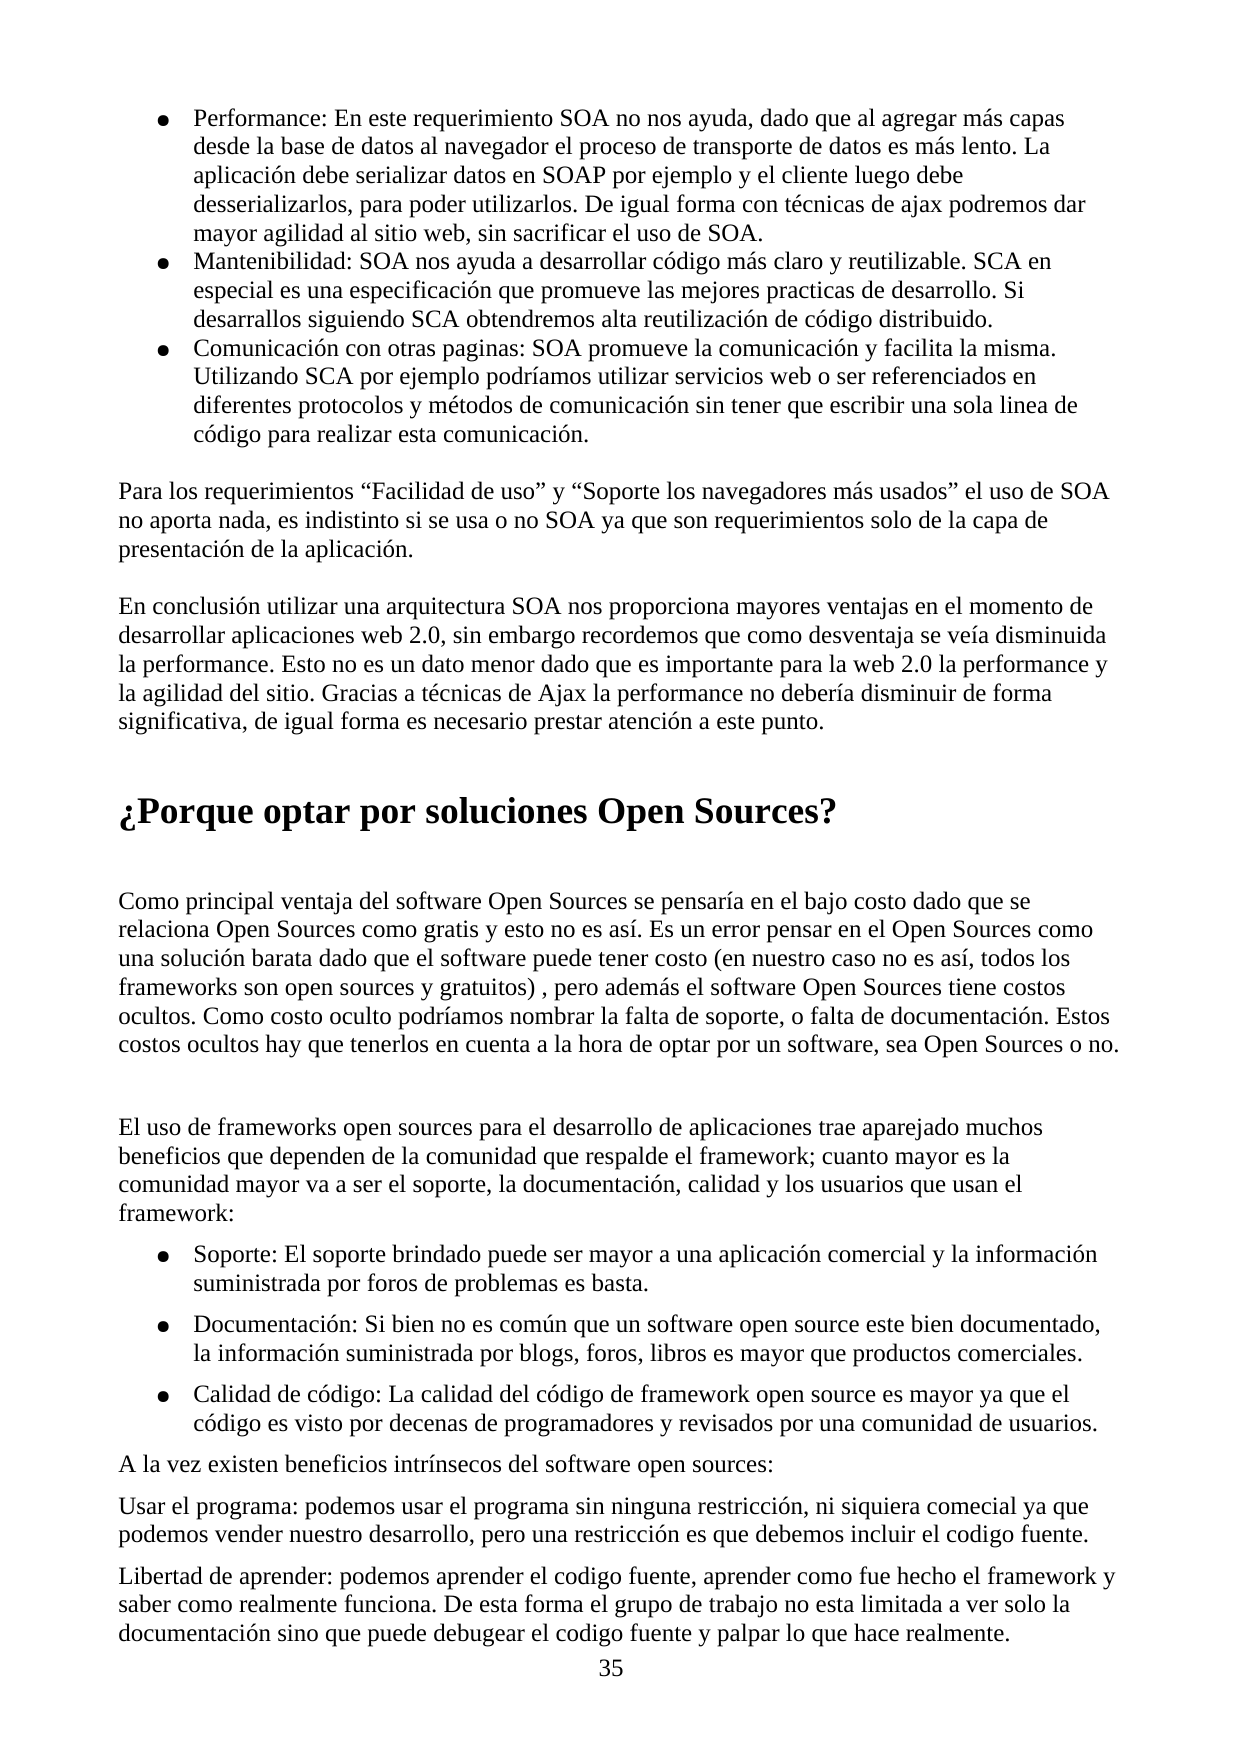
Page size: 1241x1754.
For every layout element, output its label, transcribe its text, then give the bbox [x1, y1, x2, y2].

text Para los requerimientos “Facilidad de uso” y “Soporte los navegadores más usados” el uso de SOA no aporta nada, es indistinto si se usa o no SOA ya que son requerimientos solo de la capa de presentación de la aplicación. [118, 476, 1122, 563]
list Comunicación con otras paginas: SOA promueve la comunicación y facilita la misma. Utilizando SCA por ejemplo podríamos utilizar servicios web o ser referenciados en diferentes protocolos y métodos de comunicación sin tener que escribir una sola linea de código para realizar esta comunicación. [156, 333, 1122, 448]
list Performance: En este requerimiento SOA no nos ayuda, dado que al agregar más capas desde la base de datos al navegador el proceso de transporte de datos es más lento. La aplicación debe serializar datos en SOAP por ejemplo y el cliente luego debe desserializarlos, para poder utilizarlos. De igual forma con técnicas de ajax podremos dar mayor agilidad al sitio web, sin sacrificar el uso de SOA. [156, 103, 1122, 246]
subtitle ¿Porque optar por soluciones Open Sources? [118, 789, 1122, 832]
list Calidad de código: La calidad del código de framework open source es mayor ya que el código es visto por decenas de programadores y revisados por una comunidad de usuarios. [156, 1379, 1122, 1437]
text Como principal ventaja del software Open Sources se pensaría en el bajo costo dado que se relaciona Open Sources como gratis y esto no es así. Es un error pensar en el Open Sources como una solución barata dado que el software puede tener costo (en nuestro caso no es así, todos los frameworks son open sources y gratuitos) , pero además el software Open Sources tiene costos ocultos. Como costo oculto podríamos nombrar la falta de soporte, o falta de documentación. Estos costos ocultos hay que tenerlos en cuenta a la hora de optar por un software, sea Open Sources o no. [118, 886, 1122, 1058]
text El uso de frameworks open sources para el desarrollo de aplicaciones trae aparejado muchos beneficios que dependen de la comunidad que respalde el framework; cuanto mayor es la comunidad mayor va a ser el soporte, la documentación, calidad y los usuarios que usan el framework: [118, 1112, 1122, 1227]
text Usar el programa: podemos usar el programa sin ninguna restricción, ni siquiera comecial ya que podemos vender nuestro desarrollo, pero una restricción es que debemos incluir el codigo fuente. [118, 1491, 1122, 1548]
list Soporte: El soporte brindado puede ser mayor a una aplicación comercial y la información suministrada por foros de problemas es basta. [156, 1239, 1122, 1297]
list Mantenibilidad: SOA nos ayuda a desarrollar código más claro y reutilizable. SCA en especial es una especificación que promueve las mejores practicas de desarrollo. Si desarrallos siguiendo SCA obtendremos alta reutilización de código distribuido. [156, 246, 1122, 333]
text En conclusión utilizar una arquitectura SOA nos proporciona mayores ventajas en el momento de desarrollar aplicaciones web 2.0, sin embargo recordemos que como desventaja se veía disminuida la performance. Esto no es un dato menor dado que es importante para la web 2.0 la performance y la agilidad del sitio. Gracias a técnicas de Ajax la performance no debería disminuir de forma significativa, de igual forma es necesario prestar atención a este punto. [118, 591, 1122, 735]
list Documentación: Si bien no es común que un software open source este bien documentado, la información suministrada por blogs, foros, libros es mayor que productos comerciales. [156, 1309, 1122, 1367]
text Libertad de aprender: podemos aprender el codigo fuente, aprender como fue hecho el framework y saber como realmente funciona. De esta forma el grupo de trabajo no esta limitada a ver solo la documentación sino que puede debugear el codigo fuente y palpar lo que hace realmente. [118, 1561, 1122, 1647]
text A la vez existen beneficios intrínsecos del software open sources: [118, 1449, 1122, 1478]
